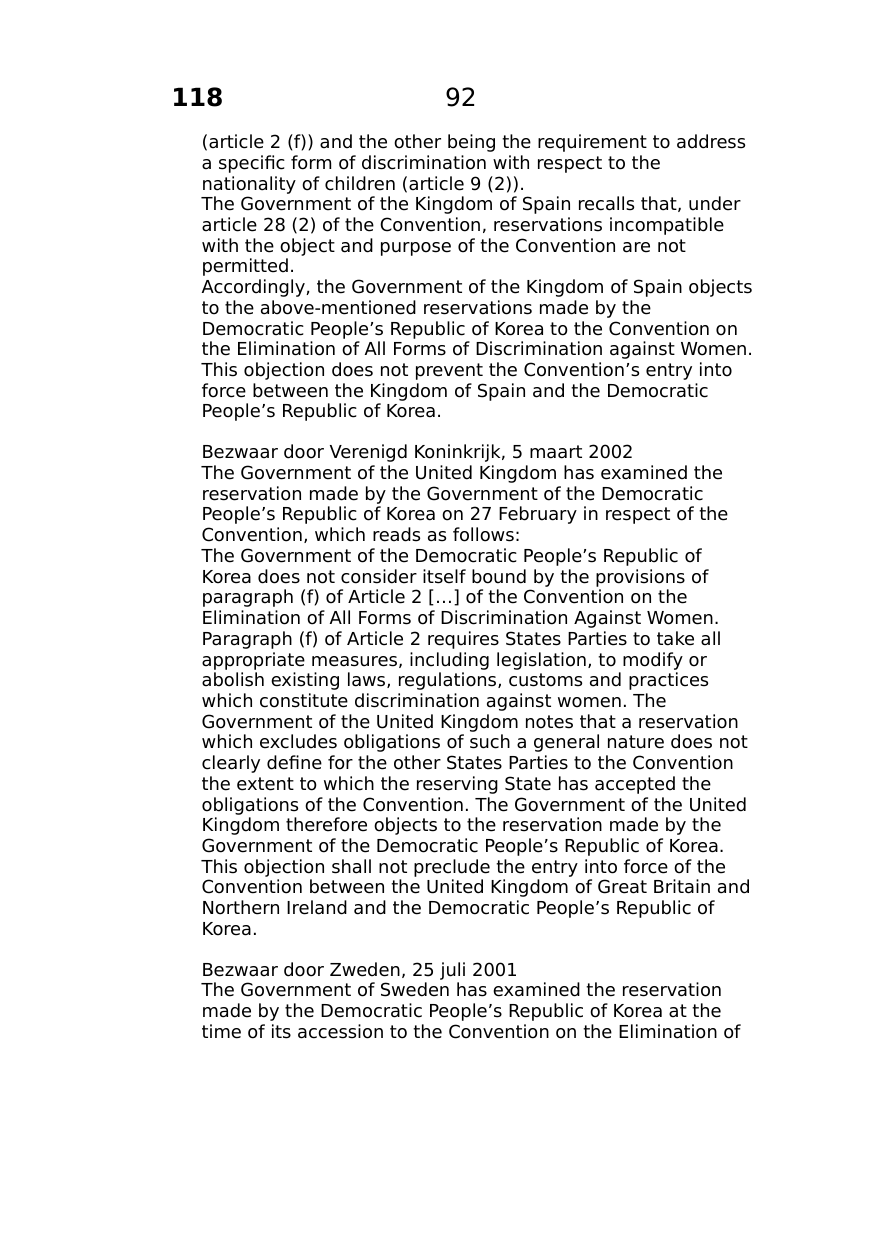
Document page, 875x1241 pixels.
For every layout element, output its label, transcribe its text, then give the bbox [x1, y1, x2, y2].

text The Government of the Kingdom of Spain recalls that, under article 28 (2) of the Convention, reservations incompatible with the object and purpose of the Convention are not permitted. [201, 194, 756, 277]
text This objection shall not preclude the entry into force of the Convention between the United Kingdom of Great Britain and Northern Ireland and the Democratic People’s Republic of Korea. [201, 857, 756, 939]
text (article 2 (f)) and the other being the requirement to address a specific form of discrimination with respect to the nationality of children (article 9 (2)). [201, 132, 756, 194]
text The Government of the Democratic People’s Republic of Korea does not consider itself bound by the provisions of paragraph (f) of Article 2 […] of the Convention on the Elimination of All Forms of Discrimination Against Women. [201, 546, 756, 629]
text Bezwaar door Verenigd Koninkrijk, 5 maart 2002 [201, 442, 756, 463]
text This objection does not prevent the Convention’s entry into force between the Kingdom of Spain and the Democratic People’s Republic of Korea. [201, 360, 756, 422]
text The Government of Sweden has examined the reservation made by the Democratic People’s Republic of Korea at the time of its accession to the Convention on the Elimination of [201, 980, 756, 1042]
text The Government of the United Kingdom has examined the reservation made by the Government of the Democratic People’s Republic of Korea on 27 February in respect of the Convention, which reads as follows: [201, 463, 756, 546]
text Accordingly, the Government of the Kingdom of Spain objects to the above-mentioned reservations made by the Democratic People’s Republic of Korea to the Convention on the Elimination of All Forms of Discrimination against Women. [201, 277, 756, 360]
text Bezwaar door Zweden, 25 juli 2001 [201, 959, 756, 980]
text Paragraph (f) of Article 2 requires States Parties to take all appropriate measures, including legislation, to modify or abolish existing laws, regulations, customs and practices which constitute discrimination against women. The Government of the United Kingdom notes that a reservation which excludes obligations of such a general nature does not clearly define for the other States Parties to the Convention the extent to which the reserving State has accepted the obligations of the Convention. The Government of the United Kingdom therefore objects to the reservation made by the Government of the Democratic People’s Republic of Korea. [201, 629, 756, 857]
